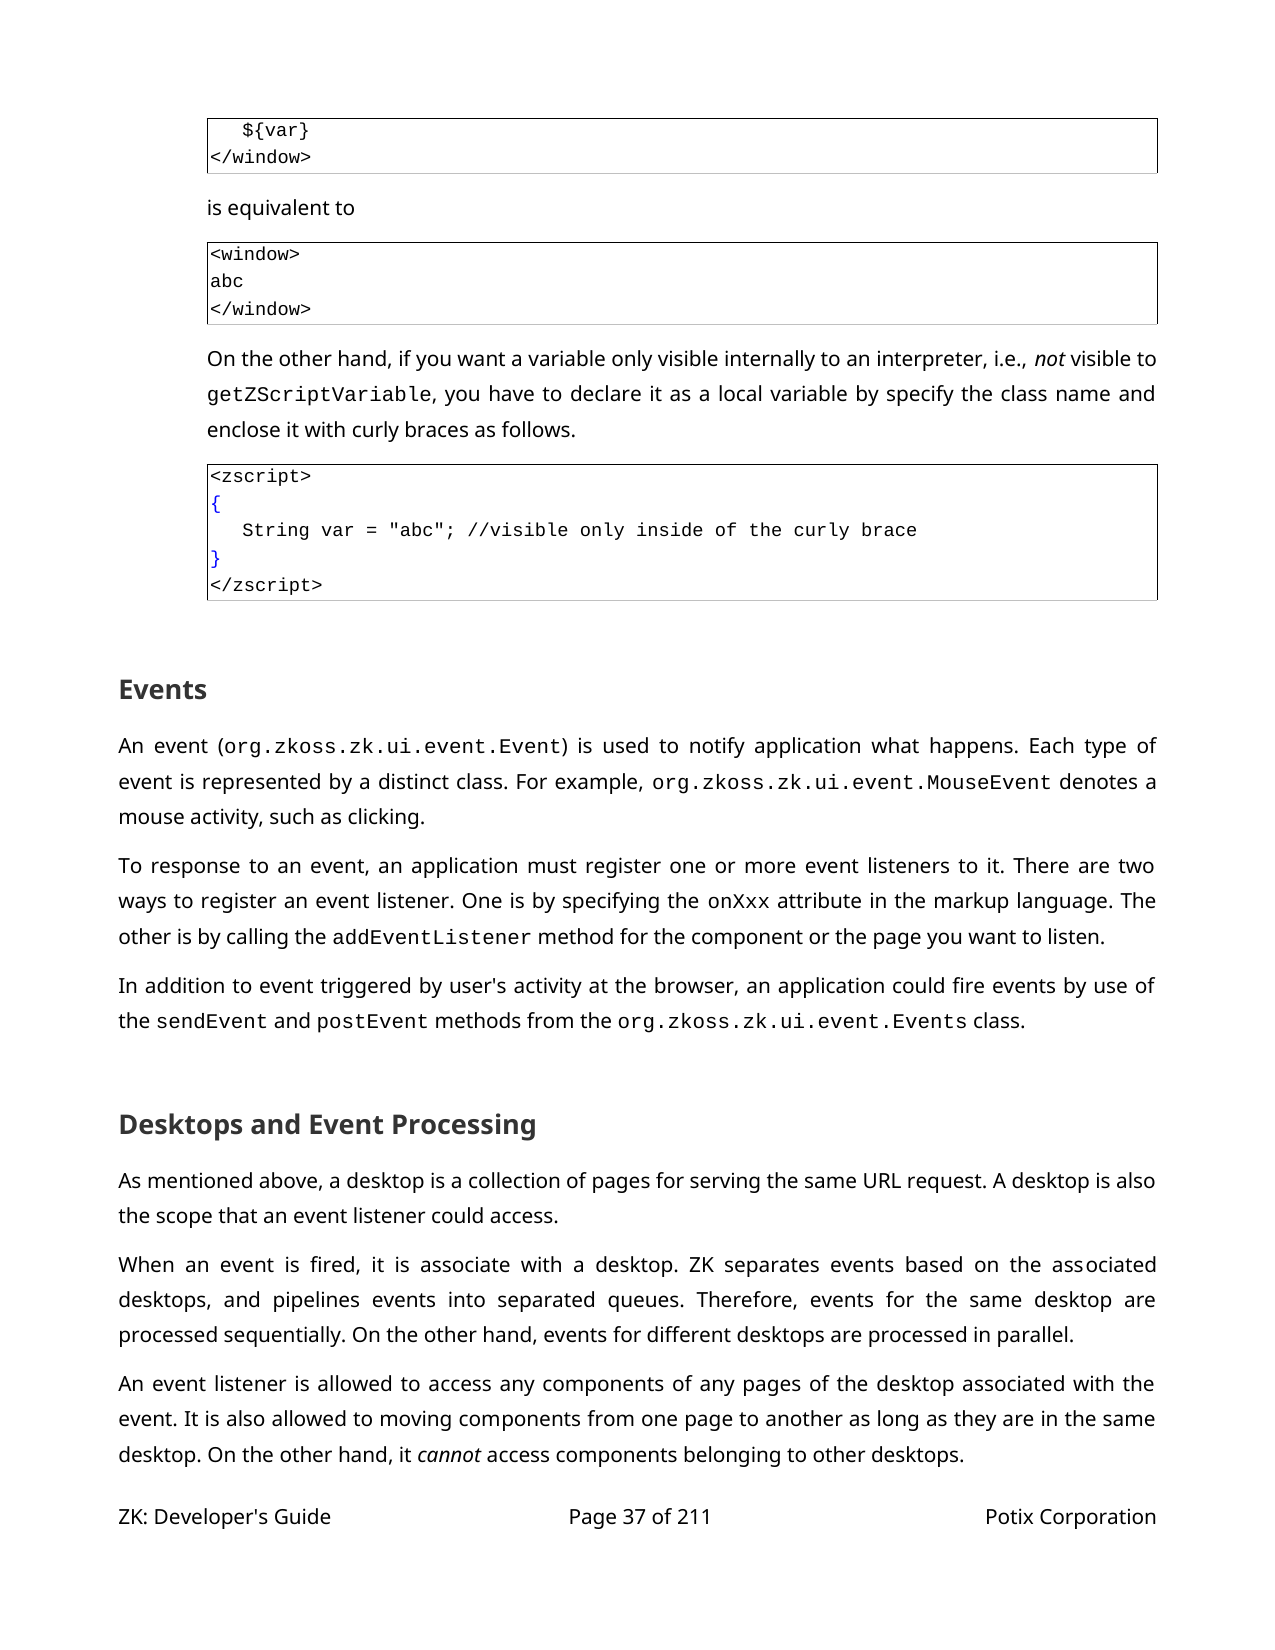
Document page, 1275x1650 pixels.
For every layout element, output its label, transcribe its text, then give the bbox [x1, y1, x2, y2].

text abc [208, 269, 1157, 293]
text ${var} [208, 119, 1157, 142]
text When an event is fired, it is associate with a desktop. ZK separates events based on the associated desktops, and pipelines events into separated queues. Therefore, events for the same desktop are processed sequentially. On the other hand, events for different desktops are processed in parallel. [118, 1250, 1157, 1349]
text An event (org.zkoss.zk.ui.event.Event) is used to notify application what happens. Each type of event is represented by a distinct class. For example, org.zkoss.zk.ui.event.MouseEvent denotes a mouse activity, such as clicking. [118, 731, 1157, 831]
text On the other hand, if you want a variable only visible internally to an interpreter, i.e., not visible to getZScriptVariable, you have to declare it as a local variable by specify the class name and enclose it with curly braces as follows. [207, 344, 1157, 443]
text } [208, 546, 1157, 570]
text String var = "abc"; //visible only inside of the curly brace [208, 518, 1157, 543]
text <window> [208, 243, 1157, 266]
subtitle Events [118, 671, 1157, 708]
text </window> [208, 296, 1157, 324]
text { [208, 491, 1157, 515]
text To response to an event, an application must register one or more event listeners to it. There are two ways to register an event listener. One is by specifying the onXxx attribute in the markup language. The other is by calling the addEventListener method for the component or the page you want to listen. [118, 851, 1157, 950]
text <zscript> [208, 465, 1157, 488]
text In addition to event triggered by user's activity at the browser, an application could fire events by use of the sendEvent and postEvent methods from the org.zkoss.zk.ui.event.Events class. [118, 971, 1157, 1035]
text is equivalent to [207, 193, 1157, 221]
text An event listener is allowed to access any components of any pages of the desktop associated with the event. It is also allowed to moving components from one page to another as long as they are in the same desktop. On the other hand, it cannot access components belonging to other desktops. [118, 1369, 1157, 1468]
text </window> [208, 145, 1157, 173]
text </zscript> [208, 573, 1157, 600]
text As mentioned above, a desktop is a collection of pages for serving the same URL request. A desktop is also the scope that an event listener could access. [118, 1166, 1157, 1229]
subtitle Desktops and Event Processing [118, 1106, 1157, 1142]
